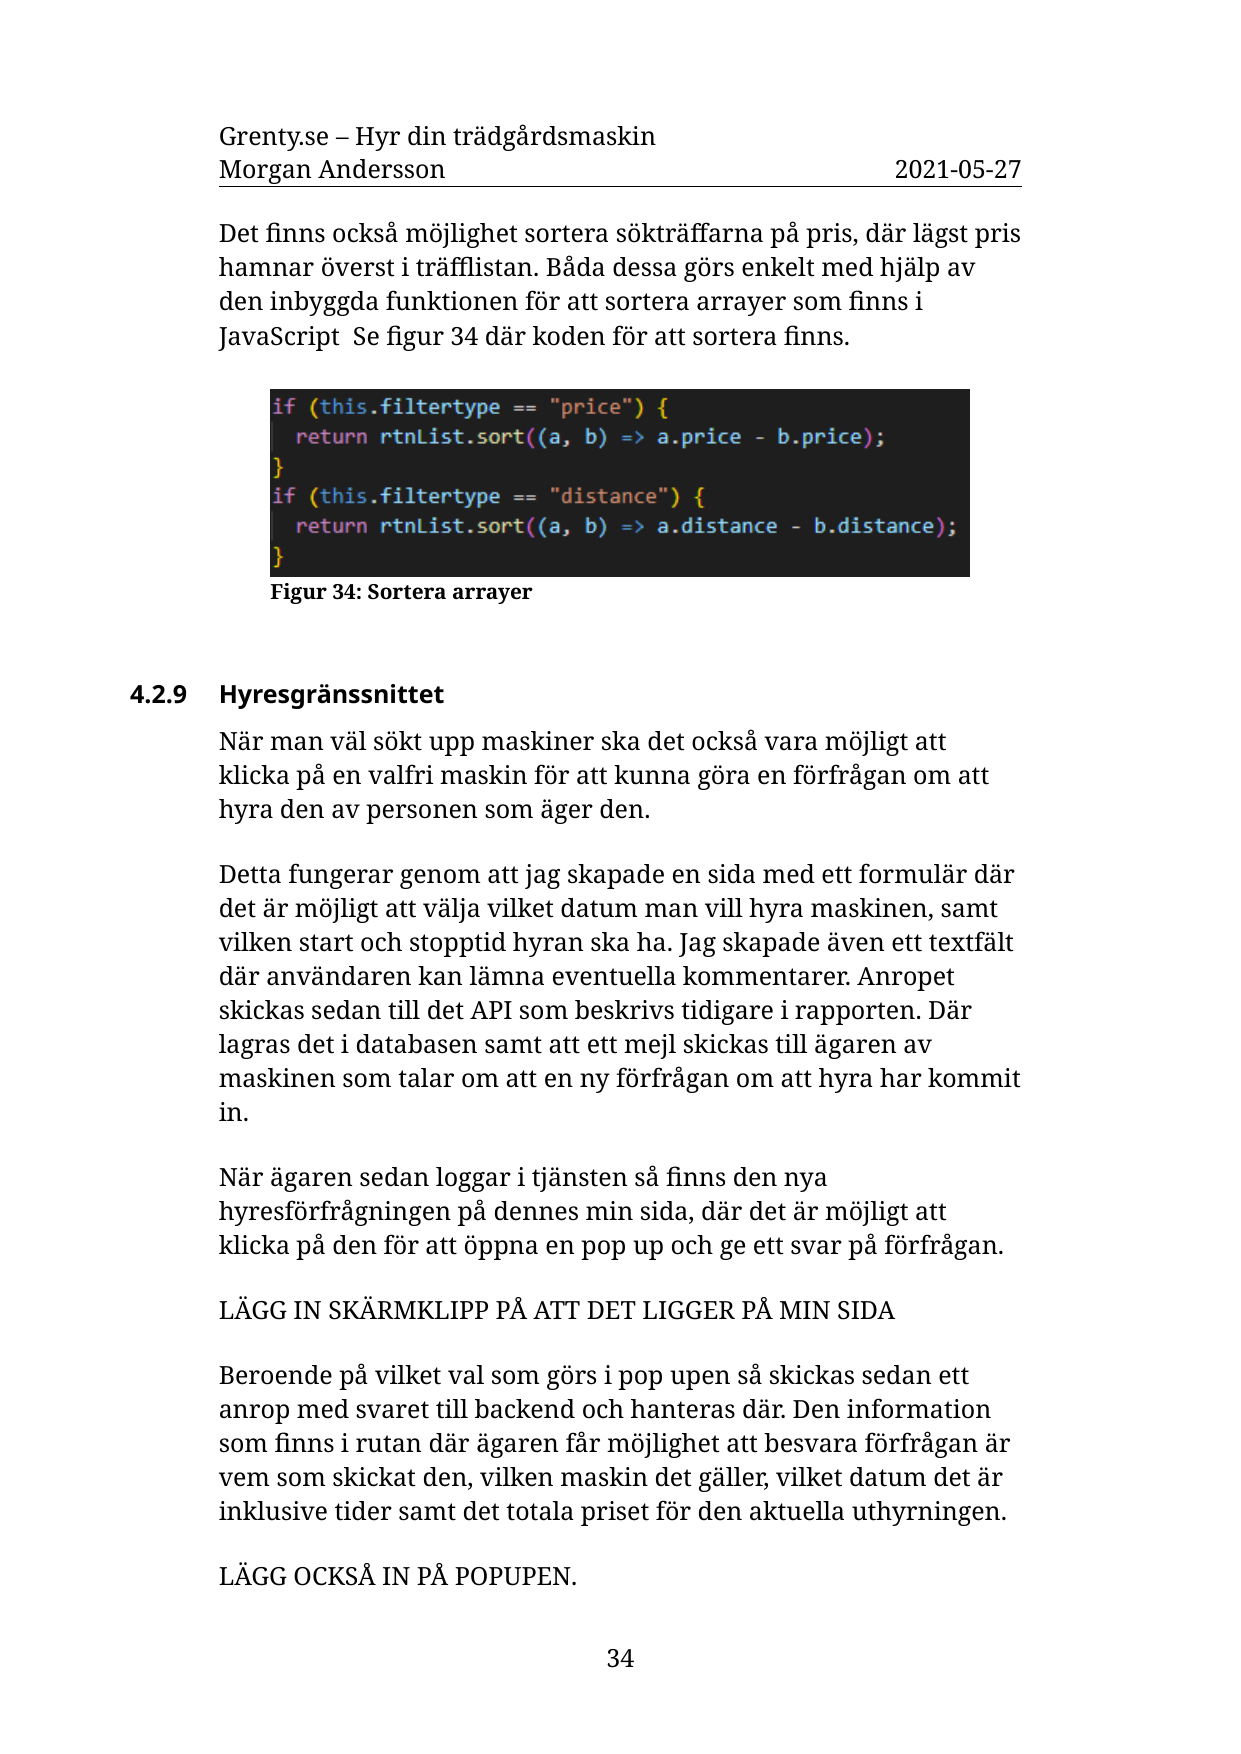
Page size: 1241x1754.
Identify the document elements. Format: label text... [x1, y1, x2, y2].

text Detta fungerar genom att jag skapade en sida med ett formulär där det är möjligt att välja vilket datum man vill hyra maskinen, samt vilken start och stopptid hyran ska ha. Jag skapade även ett textfält där användaren kan lämna eventuella kommentarer. Anropet skickas sedan till det API som beskrivs tidigare i rapporten. Där lagras det i databasen samt att ett mejl skickas till ägaren av maskinen som talar om att en ny förfrågan om att hyra har kommit in. [218, 857, 1022, 1129]
subtitle Hyresgränssnittet [130, 677, 1022, 711]
text När ägaren sedan loggar i tjänsten så finns den nya hyresförfrågningen på dennes min sida, där det är möjligt att klicka på den för att öppna en pop up och ge ett svar på förfrågan. [218, 1160, 1022, 1262]
text Figur 34: Sortera arrayer [270, 577, 970, 605]
text Det finns också möjlighet sortera sökträffarna på pris, där lägst pris hamnar överst i träfflistan. Båda dessa görs enkelt med hjälp av den inbyggda funktionen för att sortera arrayer som finns i JavaScript Se figur 34 där koden för att sortera finns. [218, 216, 1022, 352]
text LÄGG OCKSÅ IN PÅ POPUPEN. [218, 1559, 1022, 1593]
text LÄGG IN SKÄRMKLIPP PÅ ATT DET LIGGER PÅ MIN SIDA [218, 1293, 1022, 1327]
text Beroende på vilket val som görs i pop upen så skickas sedan ett anrop med svaret till backend och hanteras där. Den information som finns i rutan där ägaren får möjlighet att besvara förfrågan är vem som skickat den, vilken maskin det gäller, vilket datum det är inklusive tider samt det totala priset för den aktuella uthyrningen. [218, 1358, 1022, 1528]
text När man väl sökt upp maskiner ska det också vara möjligt att klicka på en valfri maskin för att kunna göra en förfrågan om att hyra den av personen som äger den. [218, 724, 1022, 826]
picture [270, 389, 970, 577]
